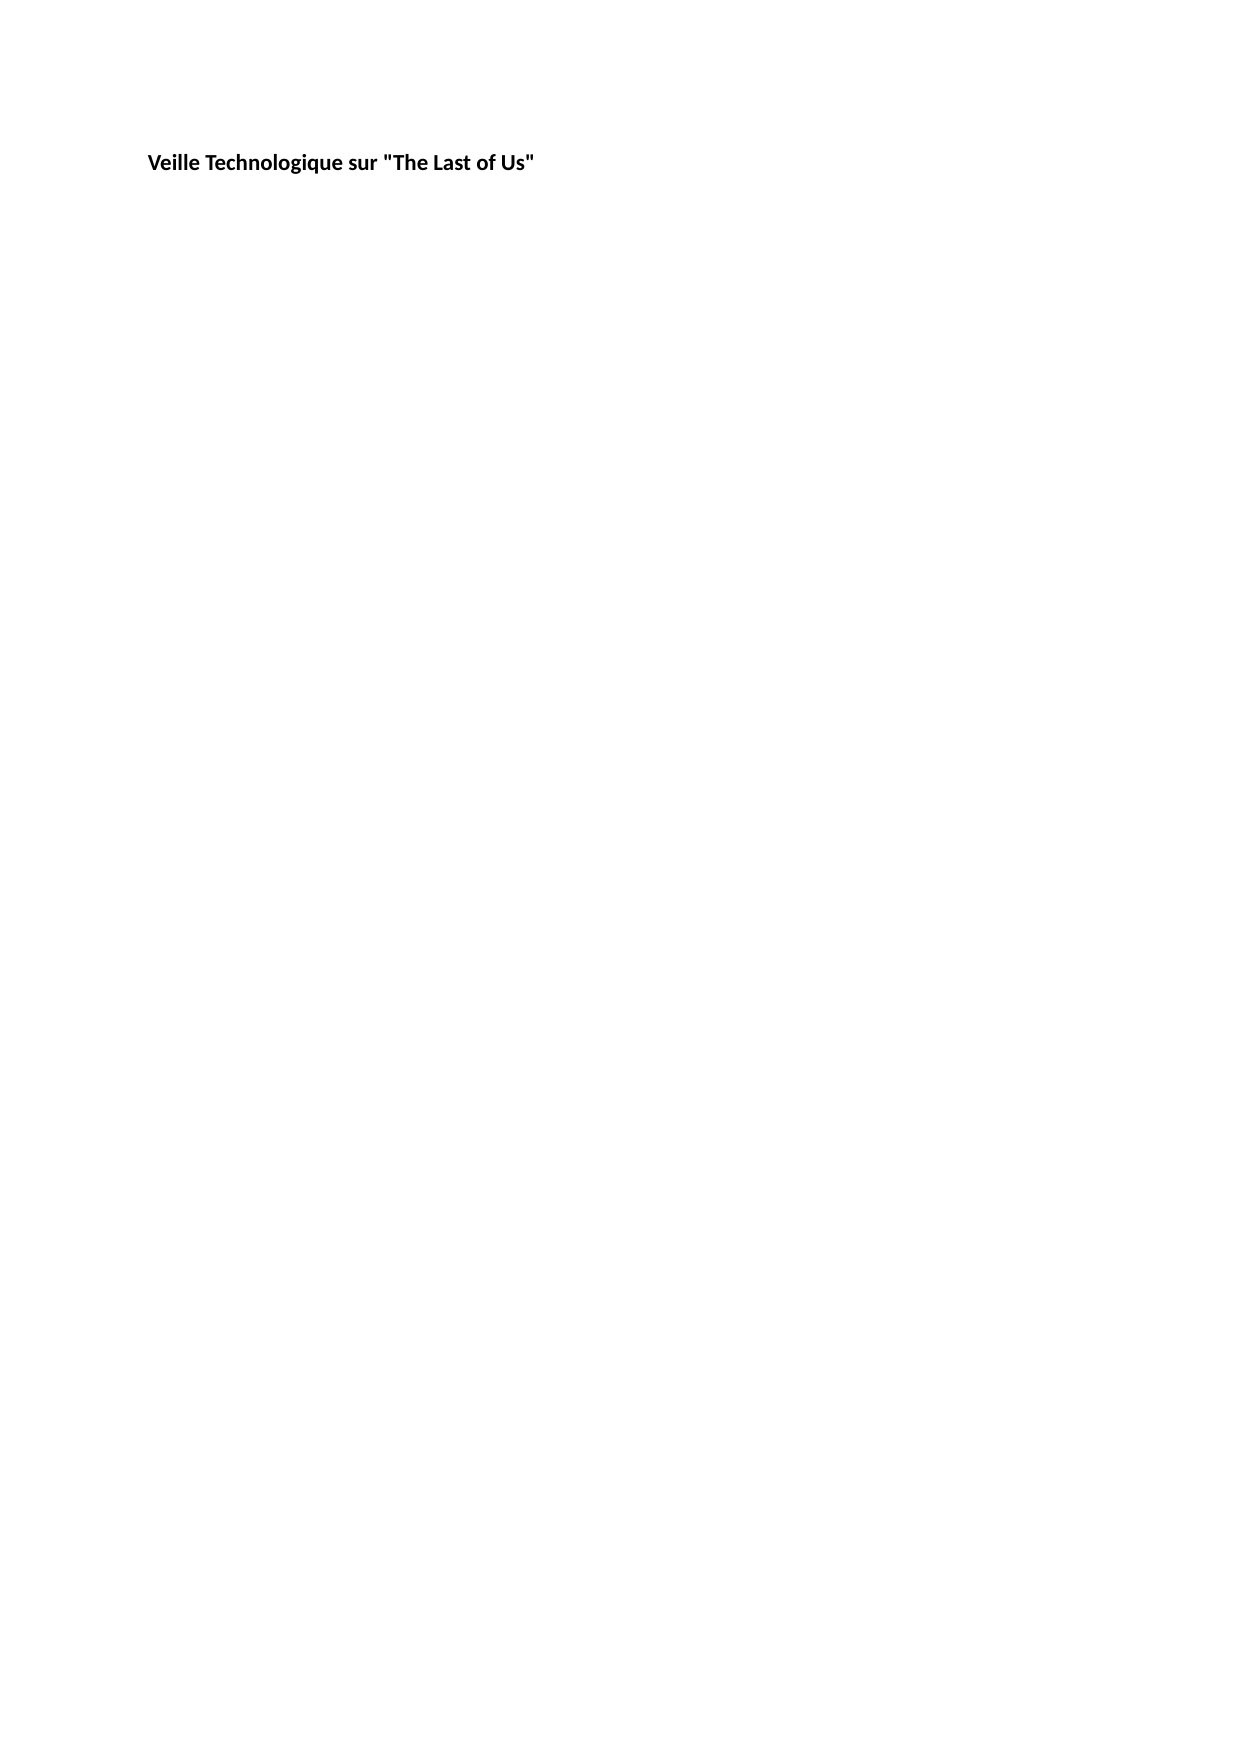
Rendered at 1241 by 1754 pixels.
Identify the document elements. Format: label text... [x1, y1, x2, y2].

text Veille Technologique sur "The Last of Us" [148, 148, 1093, 176]
